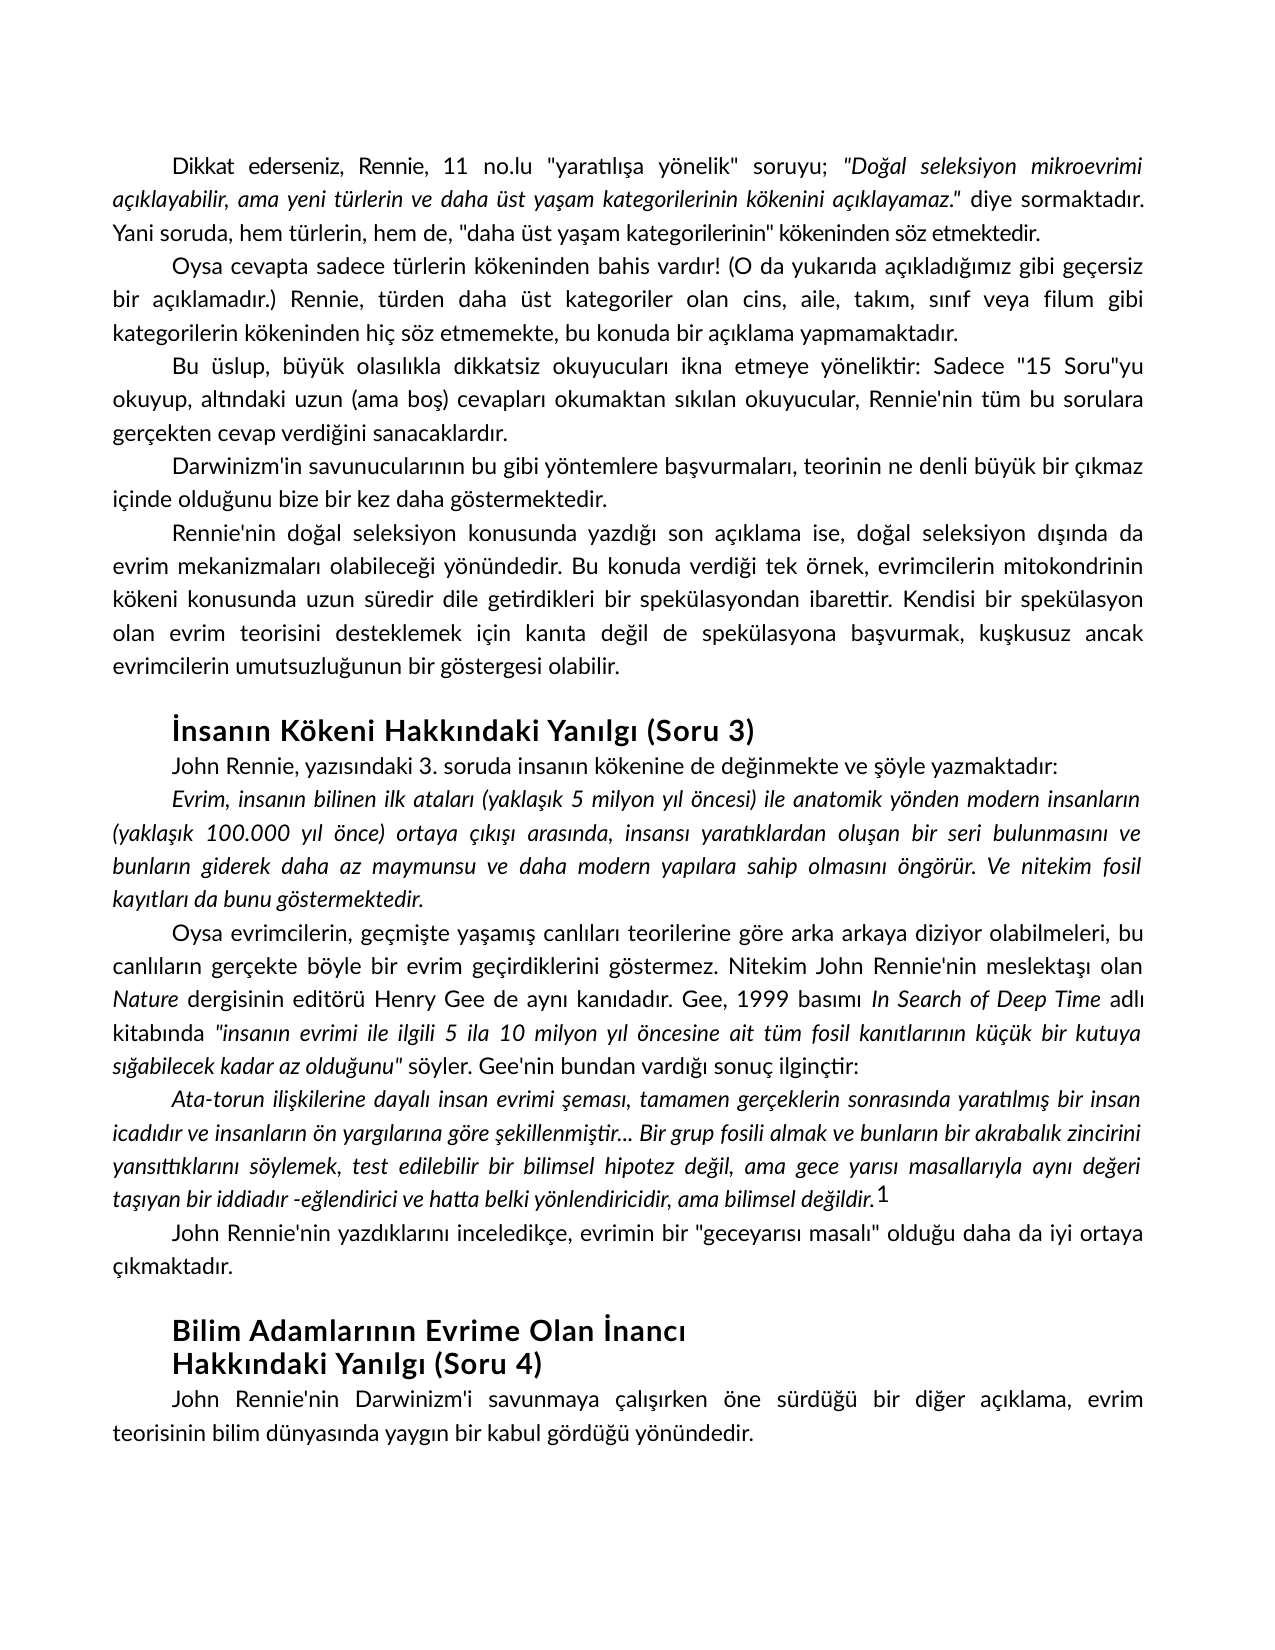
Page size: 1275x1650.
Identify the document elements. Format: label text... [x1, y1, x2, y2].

text Evrim, insanın bilinen ilk ataları (yaklaşık 5 milyon yıl öncesi) ile anatomik yönden modern insanların (yaklaşık 100.000 yıl önce) ortaya çıkışı arasında, insansı yaratıklardan oluşan bir seri bulunmasını ve bunların giderek daha az maymunsu ve daha modern yapılara sahip olmasını öngörür. Ve nitekim fosil kayıtları da bunu göstermektedir. [112, 781, 1145, 914]
text Hakkındaki Yanılgı (Soru 4) [112, 1348, 1145, 1381]
text İnsanın Kökeni Hakkındaki Yanılgı (Soru 3) [112, 714, 1145, 748]
text Bilim Adamlarının Evrime Olan İnancı [112, 1314, 1145, 1348]
text Dikkat ederseniz, Rennie, 11 no.lu "yaratılışa yönelik" soruyu; "Doğal seleksiyon mikroevrimi açıklayabilir, ama yeni türlerin ve daha üst yaşam kategorilerinin kökenini açıklayamaz." diye sormaktadır. Yani soruda, hem türlerin, hem de, "daha üst yaşam kategorilerinin" kökeninden söz etmektedir. [112, 148, 1145, 248]
text John Rennie, yazısındaki 3. soruda insanın kökenine de değinmekte ve şöyle yazmaktadır: [112, 748, 1145, 781]
text Bu üslup, büyük olasılıkla dikkatsiz okuyucuları ikna etmeye yöneliktir: Sadece "15 Soru"yu okuyup, altındaki uzun (ama boş) cevapları okumaktan sıkılan okuyucular, Rennie'nin tüm bu sorulara gerçekten cevap verdiğini sanacaklardır. [112, 348, 1145, 448]
text Rennie'nin doğal seleksiyon konusunda yazdığı son açıklama ise, doğal seleksiyon dışında da evrim mekanizmaları olabileceği yönündedir. Bu konuda verdiği tek örnek, evrimcilerin mitokondrinin kökeni konusunda uzun süredir dile getirdikleri bir spekülasyondan ibarettir. Kendisi bir spekülasyon olan evrim teorisini desteklemek için kanıta değil de spekülasyona başvurmak, kuşkusuz ancak evrimcilerin umutsuzluğunun bir göstergesi olabilir. [112, 514, 1145, 681]
text John Rennie'nin Darwinizm'i savunmaya çalışırken öne sürdüğü bir diğer açıklama, evrim teorisinin bilim dünyasında yaygın bir kabul gördüğü yönündedir. [112, 1381, 1145, 1448]
text Oysa cevapta sadece türlerin kökeninden bahis vardır! (O da yukarıda açıkladığımız gibi geçersiz bir açıklamadır.) Rennie, türden daha üst kategoriler olan cins, aile, takım, sınıf veya filum gibi kategorilerin kökeninden hiç söz etmemekte, bu konuda bir açıklama yapmamaktadır. [112, 248, 1145, 348]
text Oysa evrimcilerin, geçmişte yaşamış canlıları teorilerine göre arka arkaya diziyor olabilmeleri, bu canlıların gerçekte böyle bir evrim geçirdiklerini göstermez. Nitekim John Rennie'nin meslektaşı olan Nature dergisinin editörü Henry Gee de aynı kanıdadır. Gee, 1999 basımı In Search of Deep Time adlı kitabında "insanın evrimi ile ilgili 5 ila 10 milyon yıl öncesine ait tüm fosil kanıtlarının küçük bir kutuya sığabilecek kadar az olduğunu" söyler. Gee'nin bundan vardığı sonuç ilginçtir: [112, 914, 1145, 1081]
text John Rennie'nin yazdıklarını inceledikçe, evrimin bir "geceyarısı masalı" olduğu daha da iyi ortaya çıkmaktadır. [112, 1214, 1145, 1281]
text Ata-torun ilişkilerine dayalı insan evrimi şeması, tamamen gerçeklerin sonrasında yaratılmış bir insan icadıdır ve insanların ön yargılarına göre şekillenmiştir... Bir grup fosili almak ve bunların bir akrabalık zincirini yansıttıklarını söylemek, test edilebilir bir bilimsel hipotez değil, ama gece yarısı masallarıyla aynı değeri taşıyan bir iddiadır -eğlendirici ve hatta belki yönlendiricidir, ama bilimsel değildir.1 [112, 1081, 1145, 1214]
text Darwinizm'in savunucularının bu gibi yöntemlere başvurmaları, teorinin ne denli büyük bir çıkmaz içinde olduğunu bize bir kez daha göstermektedir. [112, 448, 1145, 514]
